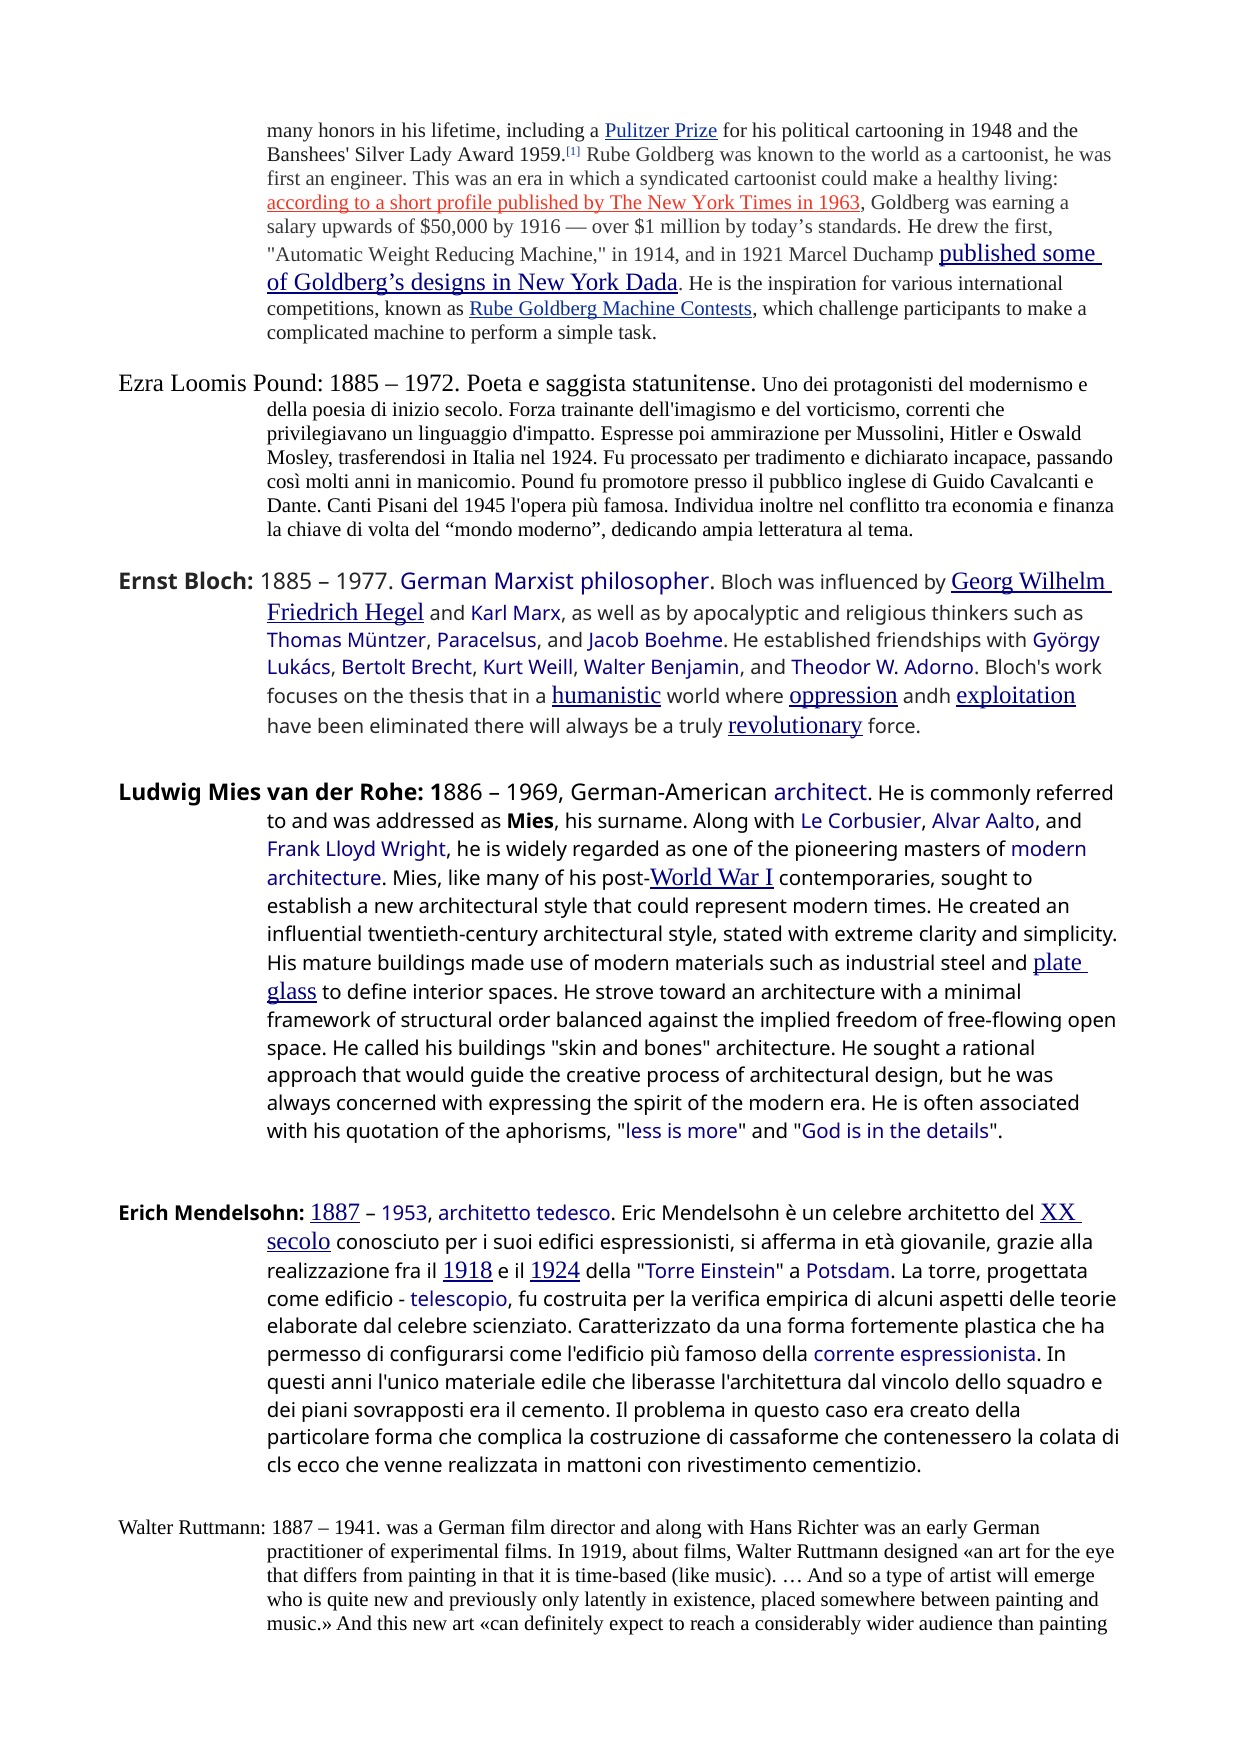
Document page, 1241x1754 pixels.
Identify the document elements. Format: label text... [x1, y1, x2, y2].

text Ezra Loomis Pound: 1885 – 1972. Poeta e saggista statunitense. Uno dei protagonisti del modernismo e della poesia di inizio secolo. Forza trainante dell'imagismo e del vorticismo, correnti che privilegiavano un linguaggio d'impatto. Espresse poi ammirazione per Mussolini, Hitler e Oswald Mosley, trasferendosi in Italia nel 1924. Fu processato per tradimento e dichiarato incapace, passando così molti anni in manicomio. Pound fu promotore presso il pubblico inglese di Guido Cavalcanti e Dante. Canti Pisani del 1945 l'opera più famosa. Individua inoltre nel conflitto tra economia e finanza la chiave di volta del “mondo moderno”, dedicando ampia letteratura al tema. [118, 368, 1122, 541]
text Ludwig Mies van der Rohe: 1886 – 1969, German-American architect. He is commonly referred to and was addressed as Mies, his surname. Along with Le Corbusier, Alvar Aalto, and Frank Lloyd Wright, he is widely regarded as one of the pioneering masters of modern architecture. Mies, like many of his post-World War I contemporaries, sought to establish a new architectural style that could represent modern times. He created an influential twentieth-century architectural style, stated with extreme clarity and simplicity. His mature buildings made use of modern materials such as industrial steel and plate glass to define interior spaces. He strove toward an architecture with a minimal framework of structural order balanced against the implied freedom of free-flowing open space. He called his buildings "skin and bones" architecture. He sought a rational approach that would guide the creative process of architectural design, but he was always concerned with expressing the spirit of the modern era. He is often associated with his quotation of the aphorisms, "less is more" and "God is in the details". [118, 776, 1122, 1144]
text Ernst Bloch: 1885 – 1977. German Marxist philosopher. Bloch was influenced by Georg Wilhelm Friedrich Hegel and Karl Marx, as well as by apocalyptic and religious thinkers such as Thomas Müntzer, Paracelsus, and Jacob Boehme. He established friendships with György Lukács, Bertolt Brecht, Kurt Weill, Walter Benjamin, and Theodor W. Adorno. Bloch's work focuses on the thesis that in a humanistic world where oppression andh exploitation have been eliminated there will always be a truly revolutionary force. [118, 565, 1122, 739]
text many honors in his lifetime, including a Pulitzer Prize for his political cartooning in 1948 and the Banshees' Silver Lady Award 1959.[1] Rube Goldberg was known to the world as a cartoonist, he was first an engineer. This was an era in which a syndicated cartoonist could make a healthy living: according to a short profile published by The New York Times in 1963, Goldberg was earning a salary upwards of $50,000 by 1916 — over $1 million by today’s standards. He drew the first, "Automatic Weight Reducing Machine," in 1914, and in 1921 Marcel Duchamp published some of Goldberg’s designs in New York Dada. He is the inspiration for various international competitions, known as Rube Goldberg Machine Contests, which challenge participants to make a complicated machine to perform a simple task. [118, 118, 1122, 344]
text Erich Mendelsohn: 1887 – 1953, architetto tedesco. Eric Mendelsohn è un celebre architetto del XX secolo conosciuto per i suoi edifici espressionisti, si afferma in età giovanile, grazie alla realizzazione fra il 1918 e il 1924 della "Torre Einstein" a Potsdam. La torre, progettata come edificio - telescopio, fu costruita per la verifica empirica di alcuni aspetti delle teorie elaborate dal celebre scienziato. Caratterizzato da una forma fortemente plastica che ha permesso di configurarsi come l'edificio più famoso della corrente espressionista. In questi anni l'unico materiale edile che liberasse l'architettura dal vincolo dello squadro e dei piani sovrapposti era il cemento. Il problema in questo caso era creato della particolare forma che complica la costruzione di cassaforme che contenessero la colata di cls ecco che venne realizzata in mattoni con rivestimento cementizio. [118, 1197, 1122, 1478]
text Walter Ruttmann: 1887 – 1941. was a German film director and along with Hans Richter was an early German practitioner of experimental films. In 1919, about films, Walter Ruttmann designed «an art for the eye that differs from painting in that it is time-based (like music). … And so a type of artist will emerge who is quite new and previously only latently in existence, placed somewhere between painting and music.» And this new art «can definitely expect to reach a considerably wider audience than painting [118, 1515, 1122, 1635]
